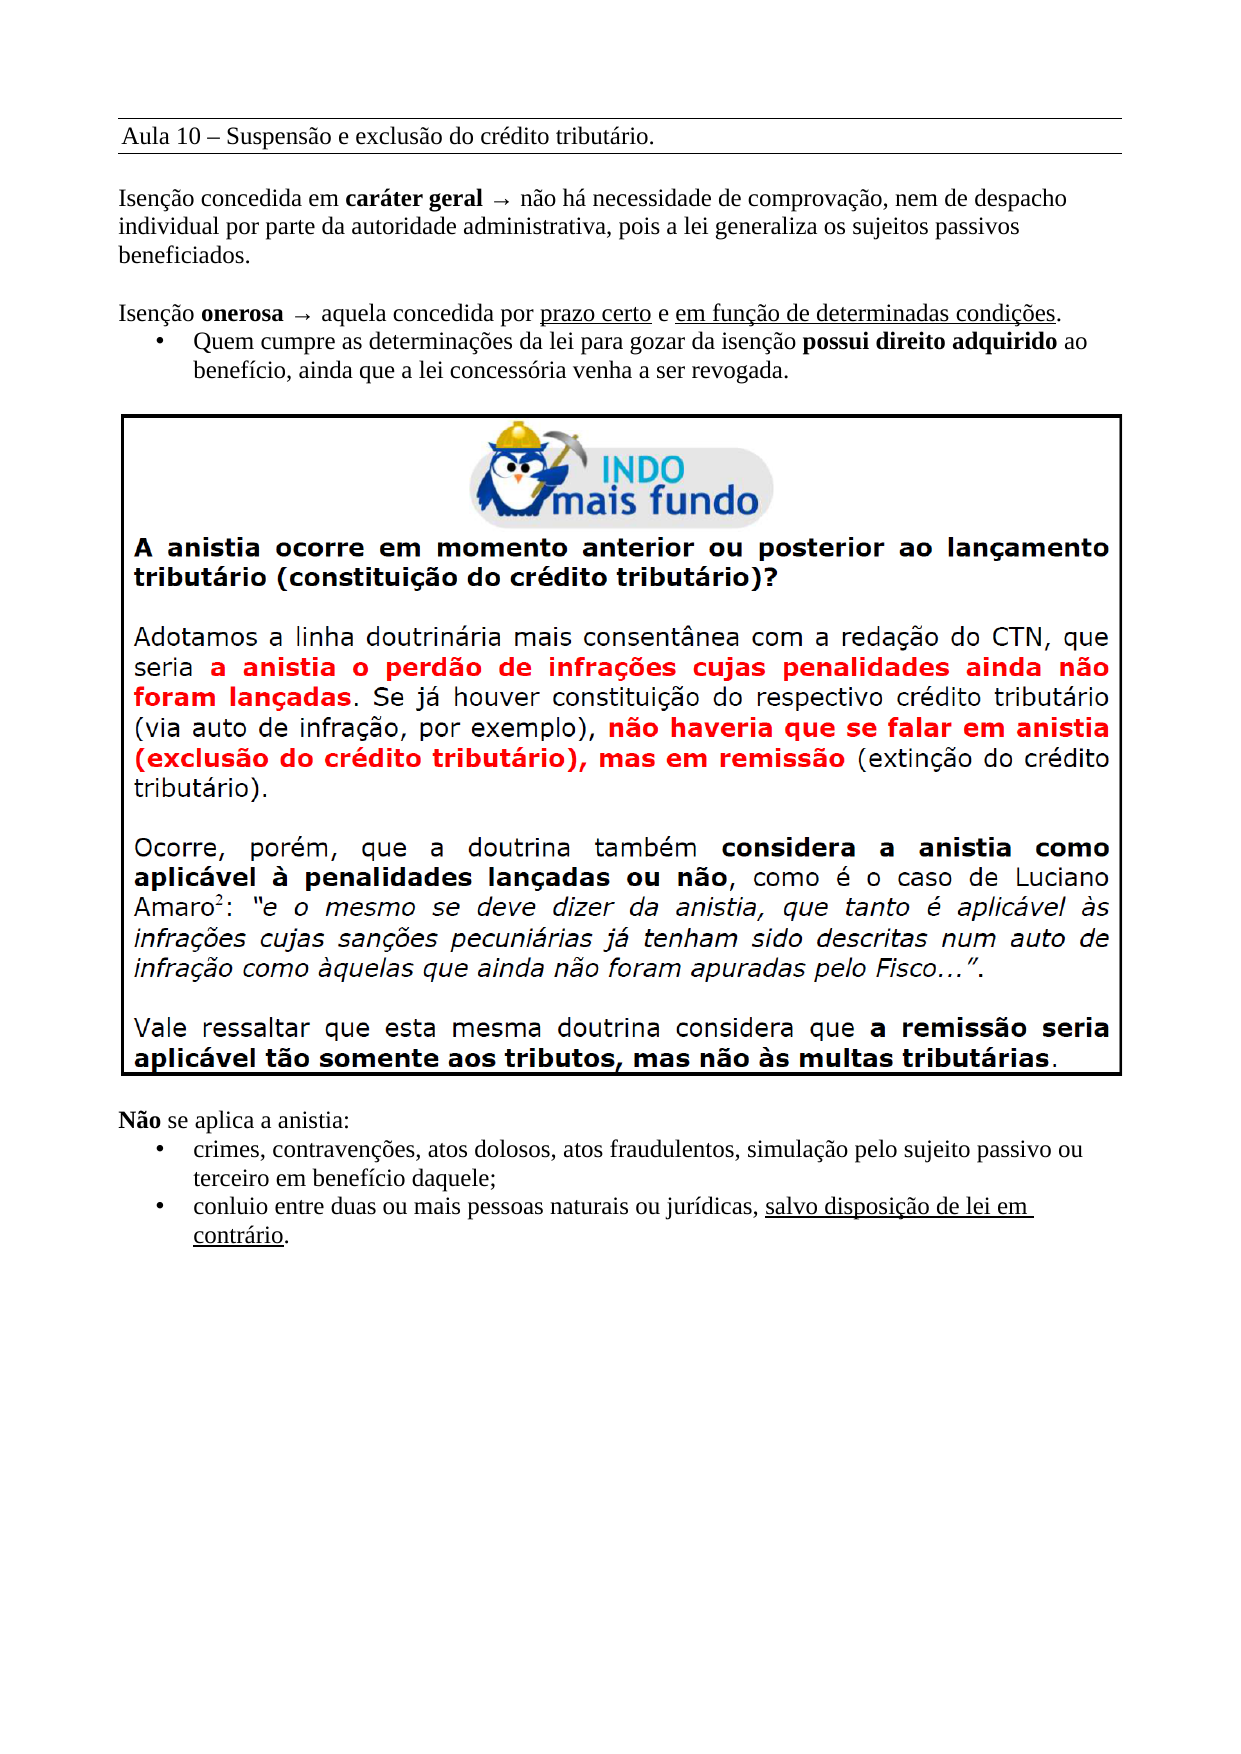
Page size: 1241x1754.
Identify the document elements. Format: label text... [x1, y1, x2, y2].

text Não se aplica a anistia: [118, 1105, 1122, 1134]
list Quem cumpre as determinações da lei para gozar da isenção possui direito adquirido ao benefício, ainda que a lei concessória venha a ser revogada. [156, 326, 1122, 384]
text Isenção onerosa → aquela concedida por prazo certo e em função de determinadas condições. [118, 298, 1122, 326]
list conluio entre duas ou mais pessoas naturais ou jurídicas, salvo disposição de lei em contrário. [156, 1191, 1122, 1249]
picture [118, 412, 1123, 1077]
list crimes, contravenções, atos dolosos, atos fraudulentos, simulação pelo sujeito passivo ou terceiro em benefício daquele; [156, 1134, 1122, 1191]
text Isenção concedida em caráter geral → não há necessidade de comprovação, nem de despacho individual por parte da autoridade administrativa, pois a lei generaliza os sujeitos passivos beneficiados. [118, 183, 1122, 269]
